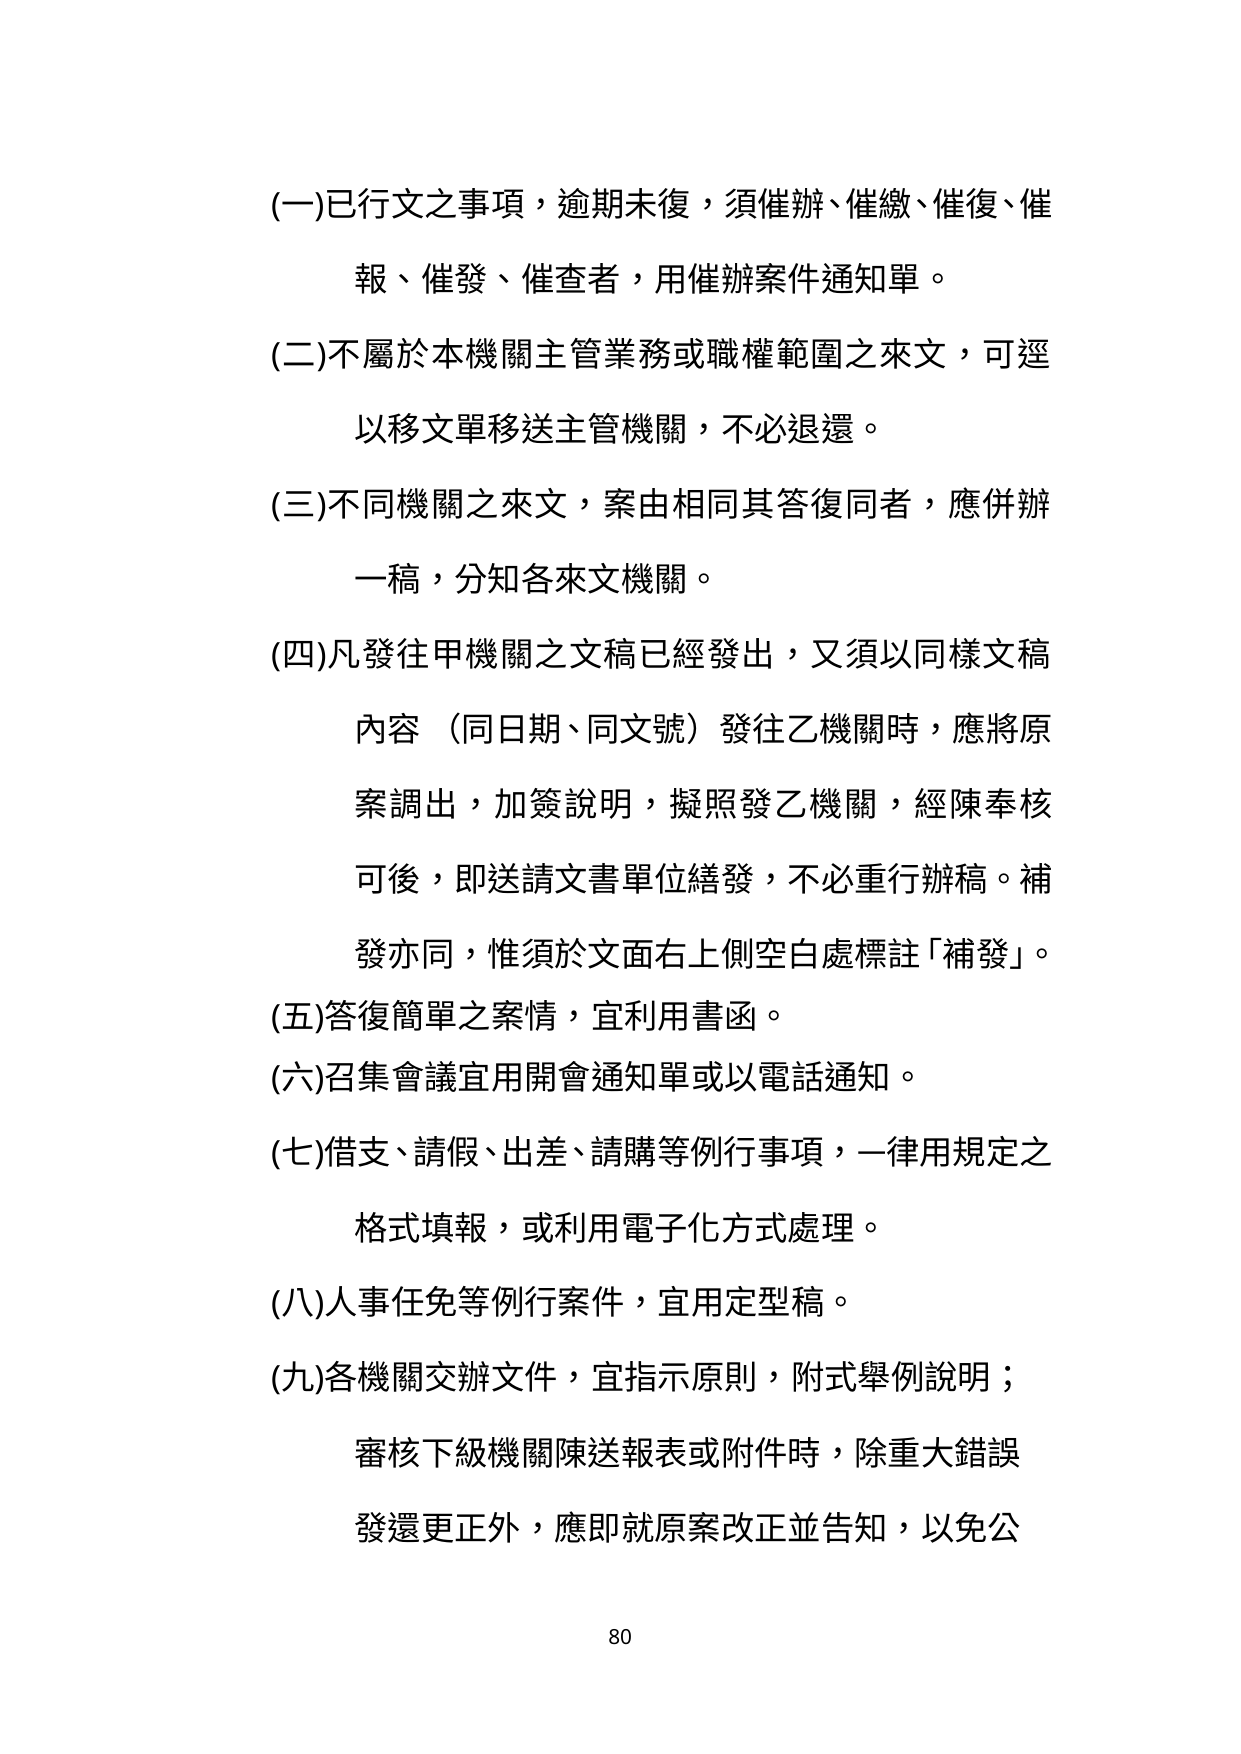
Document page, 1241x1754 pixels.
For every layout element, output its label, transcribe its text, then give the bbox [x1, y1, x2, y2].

text (二)不屬於本機關主管業務或職權範圍之來文，可逕以移文單移送主管機關，不必退還。 [271, 314, 1053, 464]
text (四)凡發往甲機關之文稿已經發出，又須以同樣文稿內容 （同日期、同文號）發往乙機關時，應將原案調出，加簽說明，擬照發乙機關，經陳奉核可後，即送請文書單位繕發，不必重行辦稿。補發亦同，惟須於文面右上側空白處標註「補發」。 [271, 614, 1053, 989]
text (七)借支、請假、出差、請購等例行事項，一律用規定之格式填報，或利用電子化方式處理。 [271, 1113, 1053, 1263]
text (六)召集會議宜用開會通知單或以電話通知。 [271, 1038, 1053, 1113]
text (一)已行文之事項，逾期未復，須催辦、催繳、催復、催報、催發、催查者，用催辦案件通知單。 [271, 164, 1053, 314]
text (三)不同機關之來文，案由相同其答復同者，應併辦一稿，分知各來文機關。 [271, 464, 1053, 614]
text (八)人事任免等例行案件，宜用定型稿。 [271, 1263, 1053, 1338]
text (九)各機關交辦文件，宜指示原則，附式舉例說明；審核下級機關陳送報表或附件時，除重大錯誤發還更正外，應即就原案改正並告知，以免公 [271, 1338, 1053, 1563]
text (五)答復簡單之案情，宜利用書函。 [271, 989, 1053, 1038]
